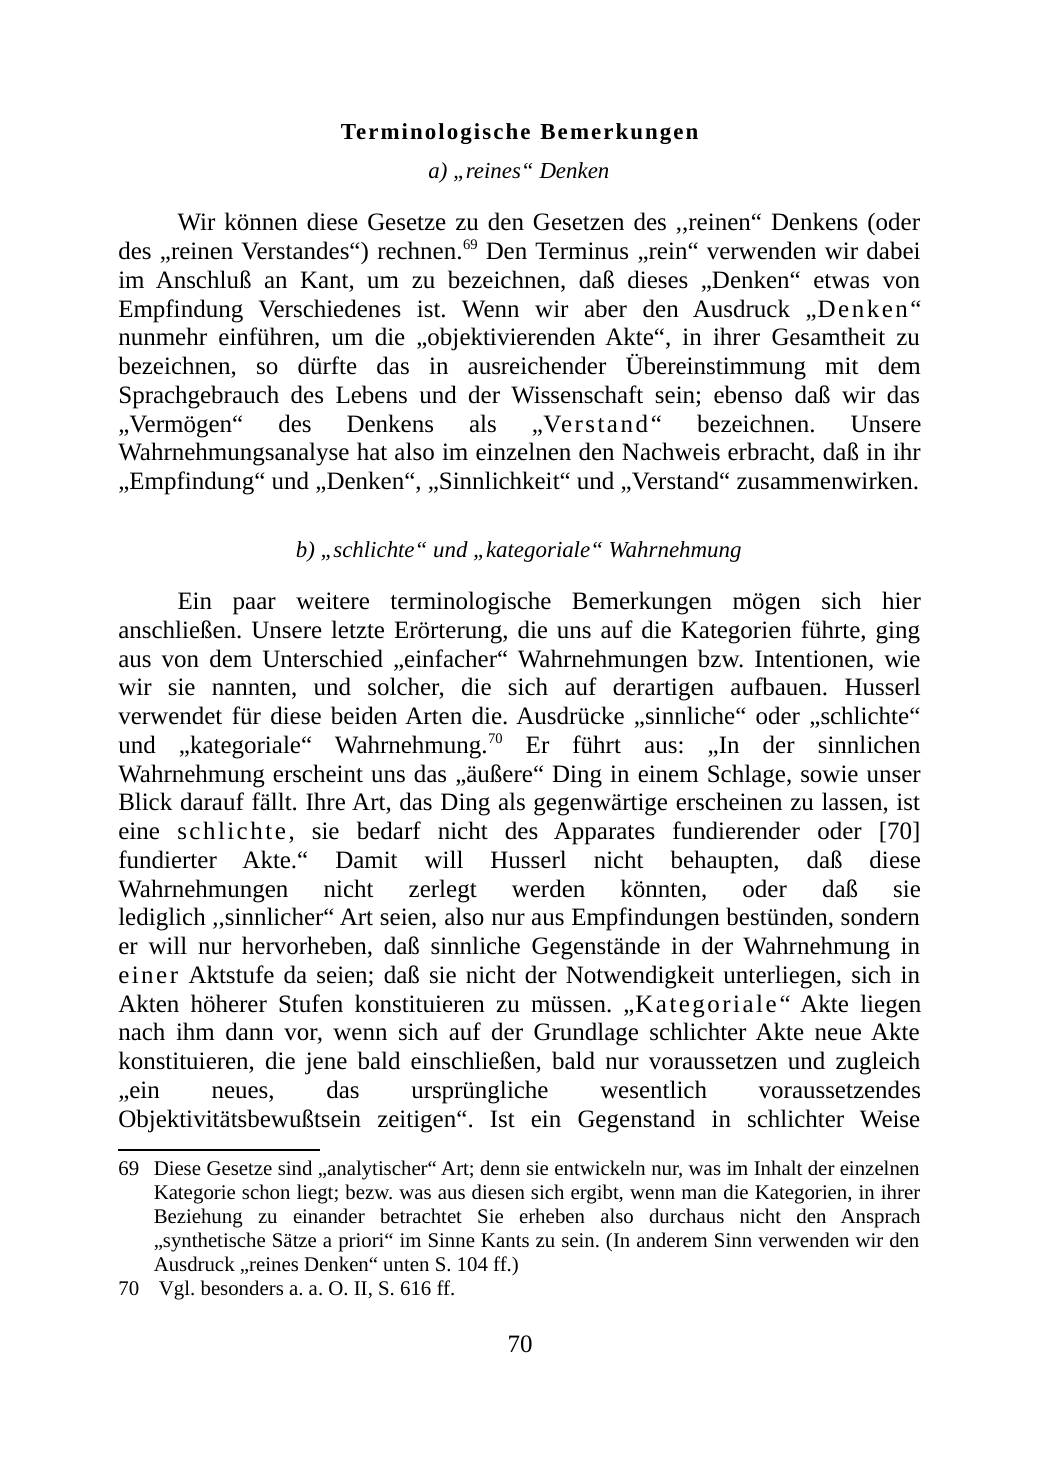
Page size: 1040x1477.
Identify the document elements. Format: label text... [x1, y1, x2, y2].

text Vgl. besonders a. a. O. II, S. 616 ff. [118, 1276, 921, 1300]
subtitle b) „schlichte“ und „kategoriale“ Wahrnehmung [118, 536, 921, 562]
text Ein paar weitere terminologische Bemerkungen mögen sich hier anschließen. Unsere letzte Erörterung, die uns auf die Kategorien führte, ging aus von dem Unterschied „einfacher“ Wahrnehmungen bzw. Intentionen, wie wir sie nannten, und solcher, die sich auf derartigen aufbauen. Husserl verwendet für diese beiden Arten die. Ausdrücke „sinnliche“ oder „schlichte“ und „kategoriale“ Wahrnehmung. Er führt aus: „In der sinnlichen Wahrnehmung erscheint uns das „äußere“ Ding in einem Schlage, sowie unser Blick darauf fällt. Ihre Art, das Ding als gegenwärtige erscheinen zu lassen, ist eine schlichte, sie bedarf nicht des Apparates fundierender oder [70] fundierter Akte.“ Damit will Husserl nicht behaupten, daß diese Wahrnehmungen nicht zerlegt werden könnten, oder daß sie lediglich ,,sinnlicher“ Art seien, also nur aus Empfindungen bestünden, sondern er will nur hervorheben, daß sinnliche Gegenstände in der Wahrnehmung in einer Aktstufe da seien; daß sie nicht der Notwendigkeit unterliegen, sich in Akten höherer Stufen konstituieren zu müssen. „Kategoriale“ Akte liegen nach ihm dann vor, wenn sich auf der Grundlage schlichter Akte neue Akte konstituieren, die jene bald einschließen, bald nur voraussetzen und zugleich „ein neues, das ursprüngliche wesentlich voraussetzendes Objektivitätsbewußtsein zeitigen“. Ist ein Gegenstand in schlichter Weise [118, 586, 921, 1132]
subtitle Terminologische Bemerkungen [118, 118, 921, 144]
text Diese Gesetze sind „analytischer“ Art; denn sie entwickeln nur, was im Inhalt der einzelnen Kategorie schon liegt; bezw. was aus diesen sich ergibt, wenn man die Kategorien, in ihrer Beziehung zu einander betrachtet Sie erheben also durchaus nicht den Ansprach „synthetische Sätze a priori“ im Sinne Kants zu sein. (In anderem Sinn verwenden wir den Ausdruck „reines Denken“ unten S. 104 ff.) [118, 1156, 921, 1276]
subtitle a) „reines“ Denken [118, 157, 921, 183]
text Wir können diese Gesetze zu den Gesetzen des ,,reinen“ Denkens (oder des „reinen Verstandes“) rechnen. Den Terminus „rein“ verwenden wir dabei im Anschluß an Kant, um zu bezeichnen, daß dieses „Denken“ etwas von Empfindung Verschiedenes ist. Wenn wir aber den Ausdruck „Denken“ nunmehr einführen, um die „objektivierenden Akte“, in ihrer Gesamtheit zu bezeichnen, so dürfte das in ausreichender Übereinstimmung mit dem Sprachgebrauch des Lebens und der Wissenschaft sein; ebenso daß wir das „Vermögen“ des Denkens als „Verstand“ bezeichnen. Unsere Wahrnehmungsanalyse hat also im einzelnen den Nachweis erbracht, daß in ihr „Empfindung“ und „Denken“, „Sinnlichkeit“ und „Verstand“ zusammenwirken. [118, 207, 921, 495]
